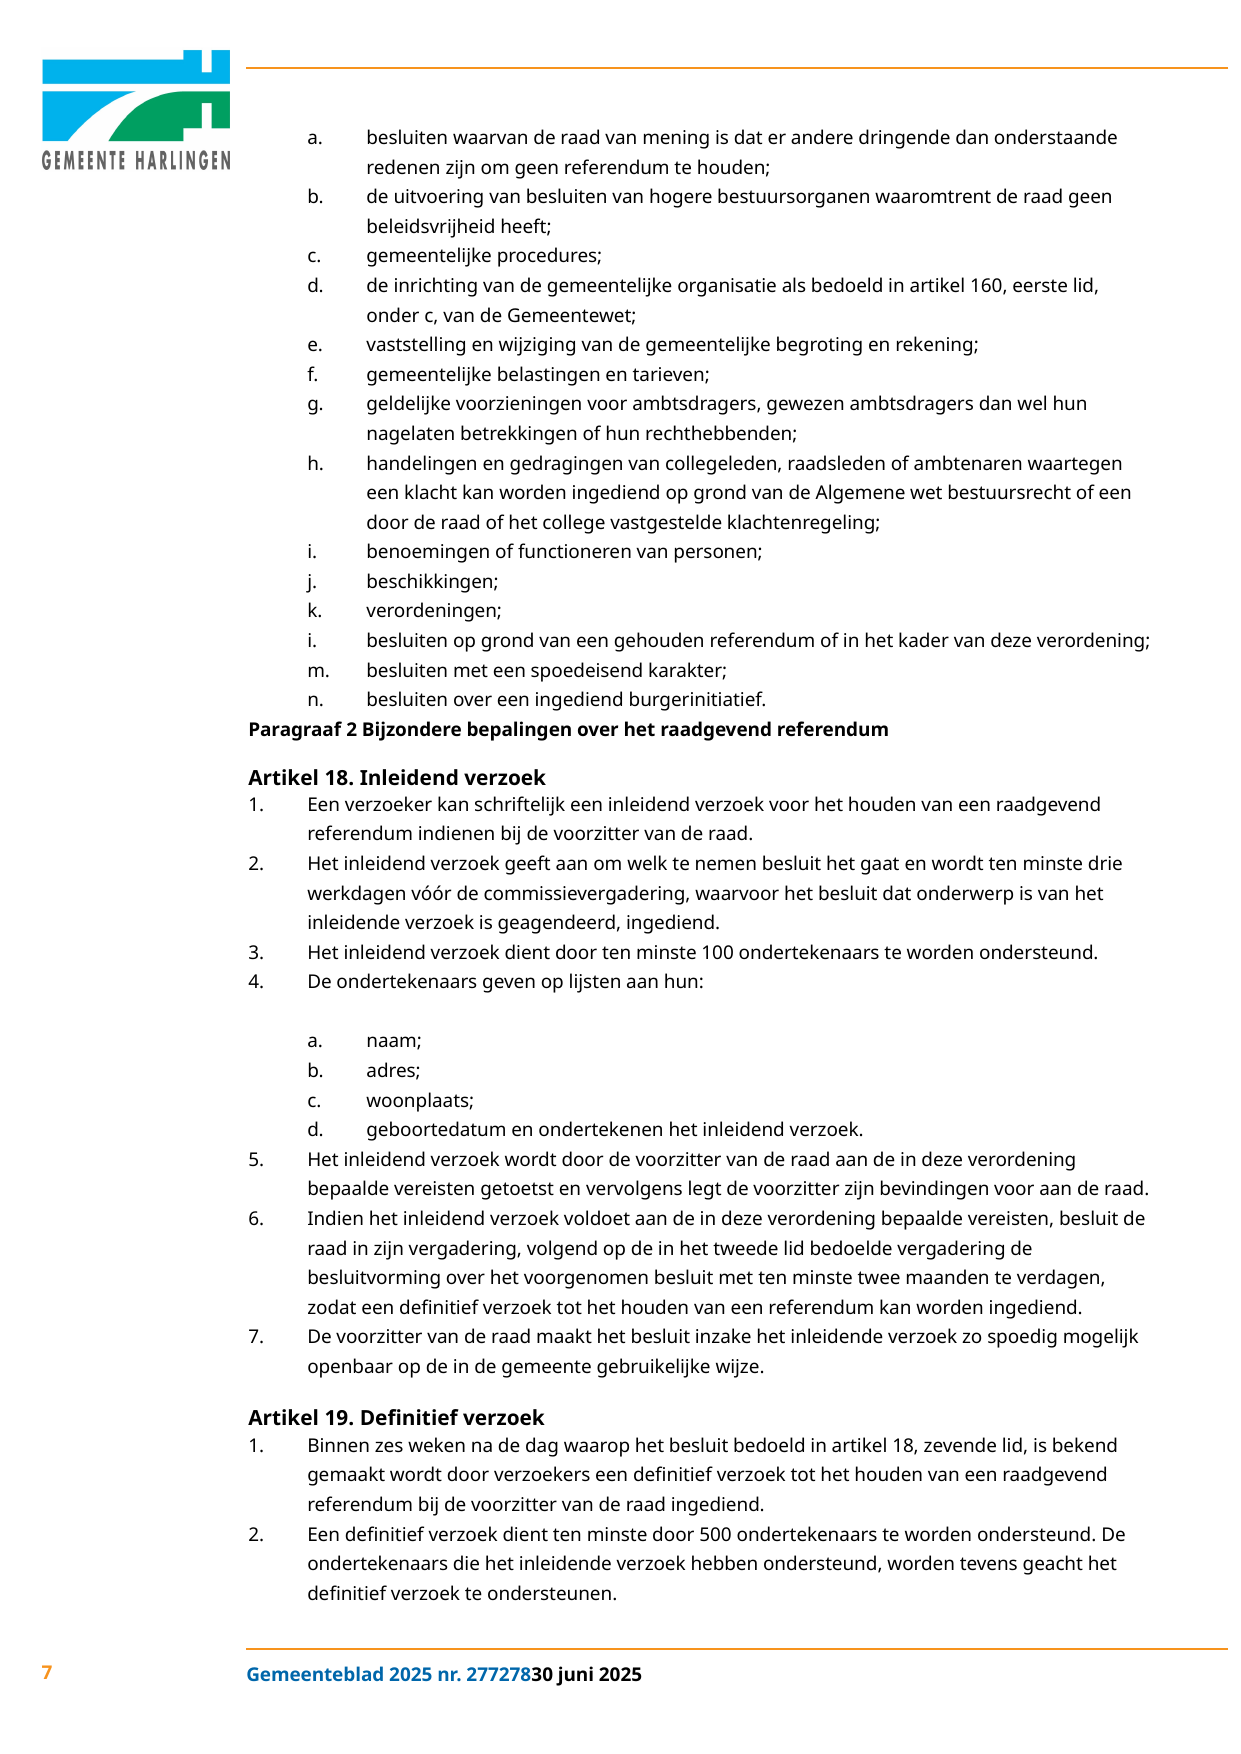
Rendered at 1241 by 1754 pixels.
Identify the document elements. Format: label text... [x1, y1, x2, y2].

list geboortedatum en ondertekenen het inleidend verzoek. [307, 1116, 1152, 1142]
list adres; [307, 1057, 1152, 1083]
list vaststelling en wijziging van de gemeentelijke begroting en rekening; [307, 331, 1152, 357]
list handelingen en gedragingen van collegeleden, raadsleden of ambtenaren waartegen een klacht kan worden ingediend op grond van de Algemene wet bestuursrecht of een door de raad of het college vastgestelde klachtenregeling; [307, 450, 1152, 535]
list De voorzitter van de raad maakt het besluit inzake het inleidende verzoek zo spoedig mogelijk openbaar op de in de gemeente gebruikelijke wijze. [248, 1323, 1152, 1379]
list Het inleidend verzoek wordt door de voorzitter van de raad aan de in deze verordening bepaalde vereisten getoetst en vervolgens legt de voorzitter zijn bevindingen voor aan de raad. [248, 1146, 1152, 1201]
list Een verzoeker kan schriftelijk een inleidend verzoek voor het houden van een raadgevend referendum indienen bij de voorzitter van de raad. [248, 791, 1152, 846]
list verordeningen; [307, 598, 1152, 623]
list beschikkingen; [307, 568, 1152, 594]
text Artikel 19. Definitief verzoek [248, 1403, 1152, 1432]
list besluiten op grond van een gehouden referendum of in het kader van deze verordening; [307, 627, 1152, 653]
list besluiten waarvan de raad van mening is dat er andere dringende dan onderstaande redenen zijn om geen referendum te houden; [307, 124, 1152, 180]
list De ondertekenaars geven op lijsten aan hun: [248, 968, 1152, 994]
list gemeentelijke procedures; [307, 243, 1152, 268]
list Het inleidend verzoek geeft aan om welk te nemen besluit het gaat en wordt ten minste drie werkdagen vóór de commissievergadering, waarvoor het besluit dat onderwerp is van het inleidende verzoek is geagendeerd, ingediend. [248, 850, 1152, 935]
text Artikel 18. Inleidend verzoek [248, 763, 1152, 791]
picture [41, 47, 231, 172]
list besluiten over een ingediend burgerinitiatief. [307, 686, 1152, 712]
list Indien het inleidend verzoek voldoet aan de in deze verordening bepaalde vereisten, besluit de raad in zijn vergadering, volgend op de in het tweede lid bedoelde vergadering de besluitvorming over het voorgenomen besluit met ten minste twee maanden te verdagen, zodat een definitief verzoek tot het houden van een referendum kan worden ingediend. [248, 1205, 1152, 1320]
list de inrichting van de gemeentelijke organisatie als bedoeld in artikel 160, eerste lid, onder c, van de Gemeentewet; [307, 272, 1152, 328]
list benoemingen of functioneren van personen; [307, 538, 1152, 564]
list Binnen zes weken na de dag waarop het besluit bedoeld in artikel 18, zevende lid, is bekend gemaakt wordt door verzoekers een definitief verzoek tot het houden van een raadgevend referendum bij de voorzitter van de raad ingediend. [248, 1432, 1152, 1517]
list geldelijke voorzieningen voor ambtsdragers, gewezen ambtsdragers dan wel hun nagelaten betrekkingen of hun rechthebbenden; [307, 391, 1152, 446]
list besluiten met een spoedeisend karakter; [307, 657, 1152, 683]
list woonplaats; [307, 1087, 1152, 1113]
list Een definitief verzoek dient ten minste door 500 ondertekenaars te worden ondersteund. De ondertekenaars die het inleidende verzoek hebben ondersteund, worden tevens geacht het definitief verzoek te ondersteunen. [248, 1521, 1152, 1606]
list Het inleidend verzoek dient door ten minste 100 ondertekenaars te worden ondersteund. [248, 939, 1152, 965]
text Paragraaf 2 Bijzondere bepalingen over het raadgevend referendum [248, 716, 1152, 742]
list naam; [307, 1028, 1152, 1053]
list de uitvoering van besluiten van hogere bestuursorganen waaromtrent de raad geen beleidsvrijheid heeft; [307, 183, 1152, 239]
list gemeentelijke belastingen en tarieven; [307, 361, 1152, 387]
